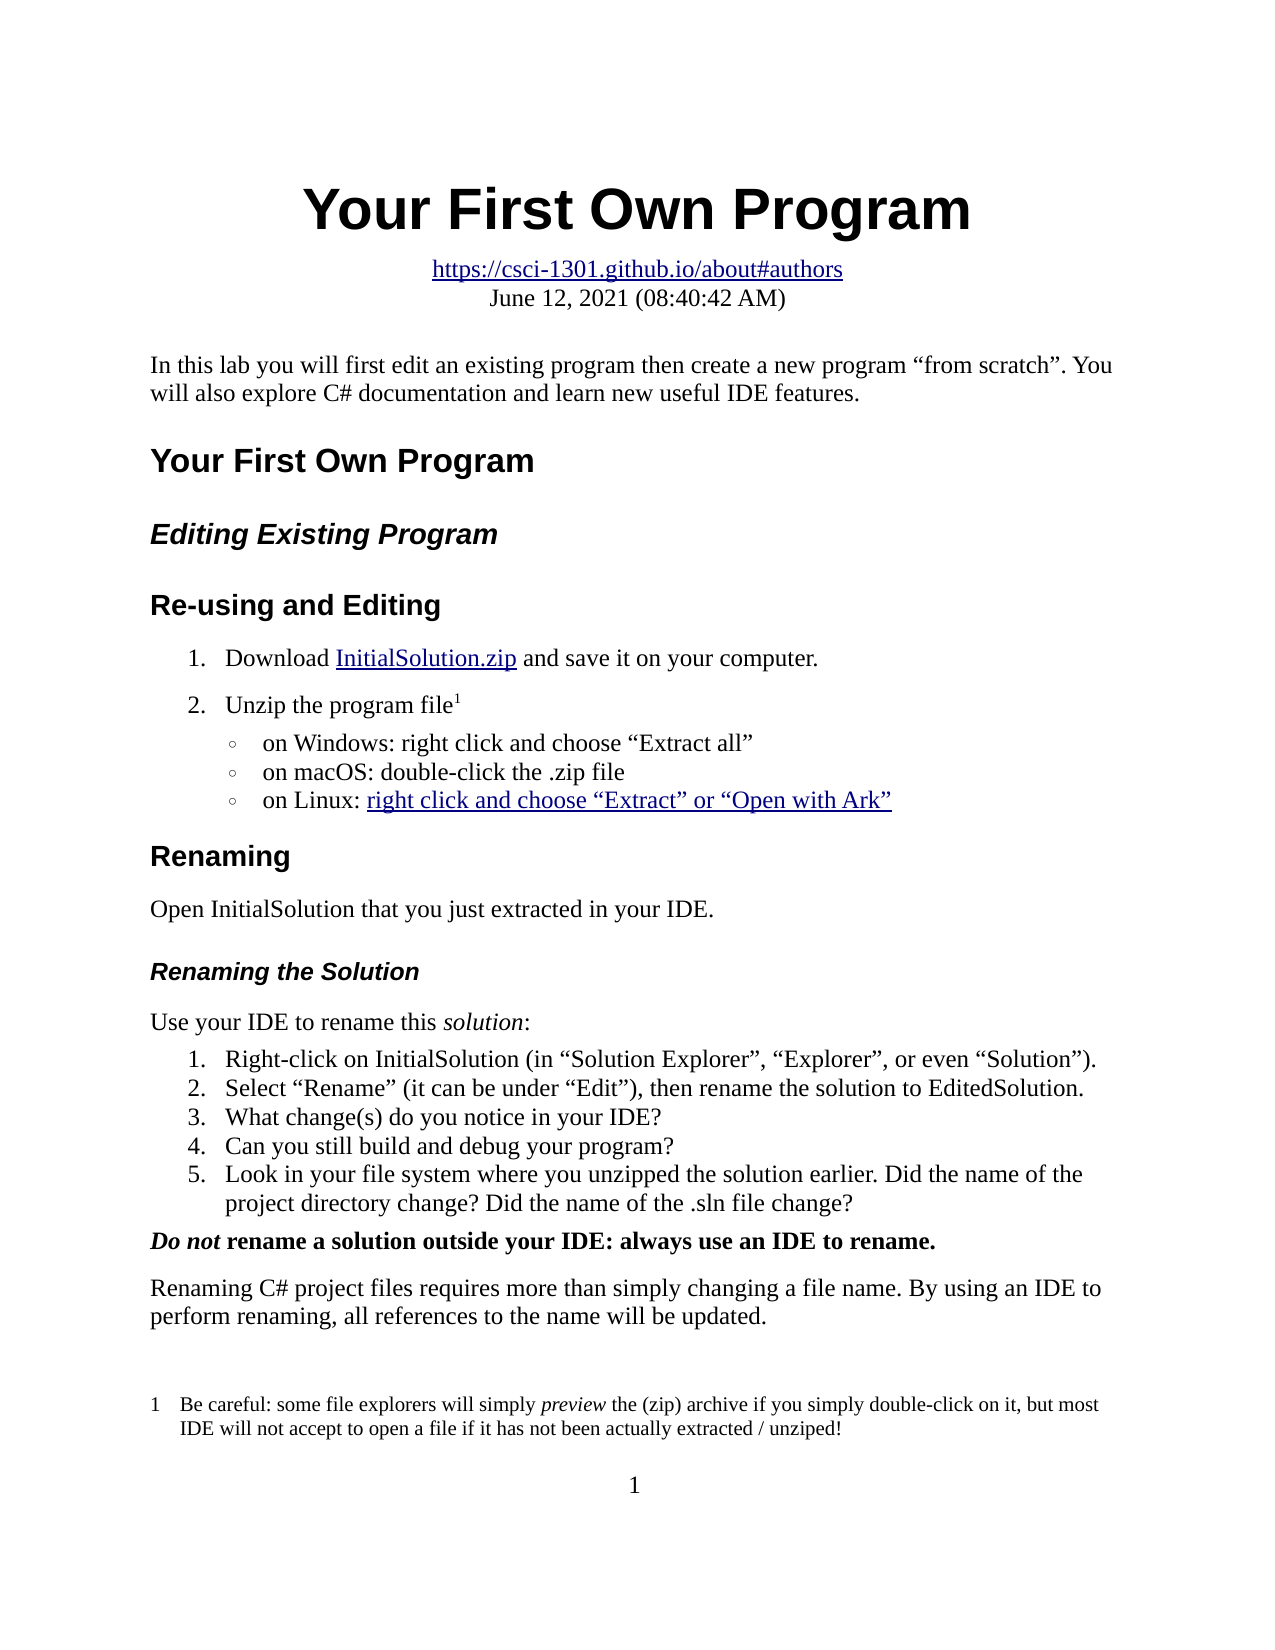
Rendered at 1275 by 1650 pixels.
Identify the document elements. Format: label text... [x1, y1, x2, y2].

text June 12, 2021 (08:40:42 AM) [150, 283, 1125, 312]
text In this lab you will first edit an existing program then create a new program “from scratch”. You will also explore C# documentation and learn new useful IDE features. [150, 350, 1125, 407]
list Can you still build and debug your program? [187, 1131, 1125, 1159]
subtitle Renaming the Solution [150, 957, 1125, 985]
list Right-click on InitialSolution (in “Solution Explorer”, “Explorer”, or even “Solution”). [187, 1044, 1125, 1073]
list on macOS: double-click the .zip file [225, 757, 1125, 785]
list on Linux: right click and choose “Extract” or “Open with Ark” [225, 785, 1125, 814]
text Use your IDE to rename this solution: [150, 1007, 1125, 1036]
text https://csci-1301.github.io/about#authors [150, 254, 1125, 283]
list Be careful: some file explorers will simply preview the (zip) archive if you simply double-click on it, but most IDE will not accept to open a file if it has not been actually extracted / unziped! [150, 1392, 1125, 1440]
subtitle Your First Own Program [150, 441, 1125, 480]
list Select “Rename” (it can be under “Edit”), then rename the solution to EditedSolution. [187, 1073, 1125, 1102]
text Renaming C# project files requires more than simply changing a file name. By using an IDE to perform renaming, all references to the name will be updated. [150, 1273, 1125, 1330]
list What change(s) do you notice in your IDE? [187, 1102, 1125, 1131]
title Your First Own Program [150, 175, 1125, 242]
subtitle Editing Existing Program [150, 517, 1125, 551]
list Unzip the program file [187, 690, 1125, 719]
list Look in your file system where you unzipped the solution earlier. Did the name of the project directory change? Did the name of the .sln file change? [187, 1159, 1125, 1217]
list on Windows: right click and choose “Extract all” [225, 728, 1125, 757]
list Download InitialSolution.zip and save it on your computer. [187, 643, 1125, 672]
subtitle Renaming [150, 839, 1125, 873]
text Open InitialSolution that you just extracted in your IDE. [150, 894, 1125, 923]
subtitle Re-using and Editing [150, 588, 1125, 622]
text Do not rename a solution outside your IDE: always use an IDE to rename. [150, 1226, 1125, 1255]
